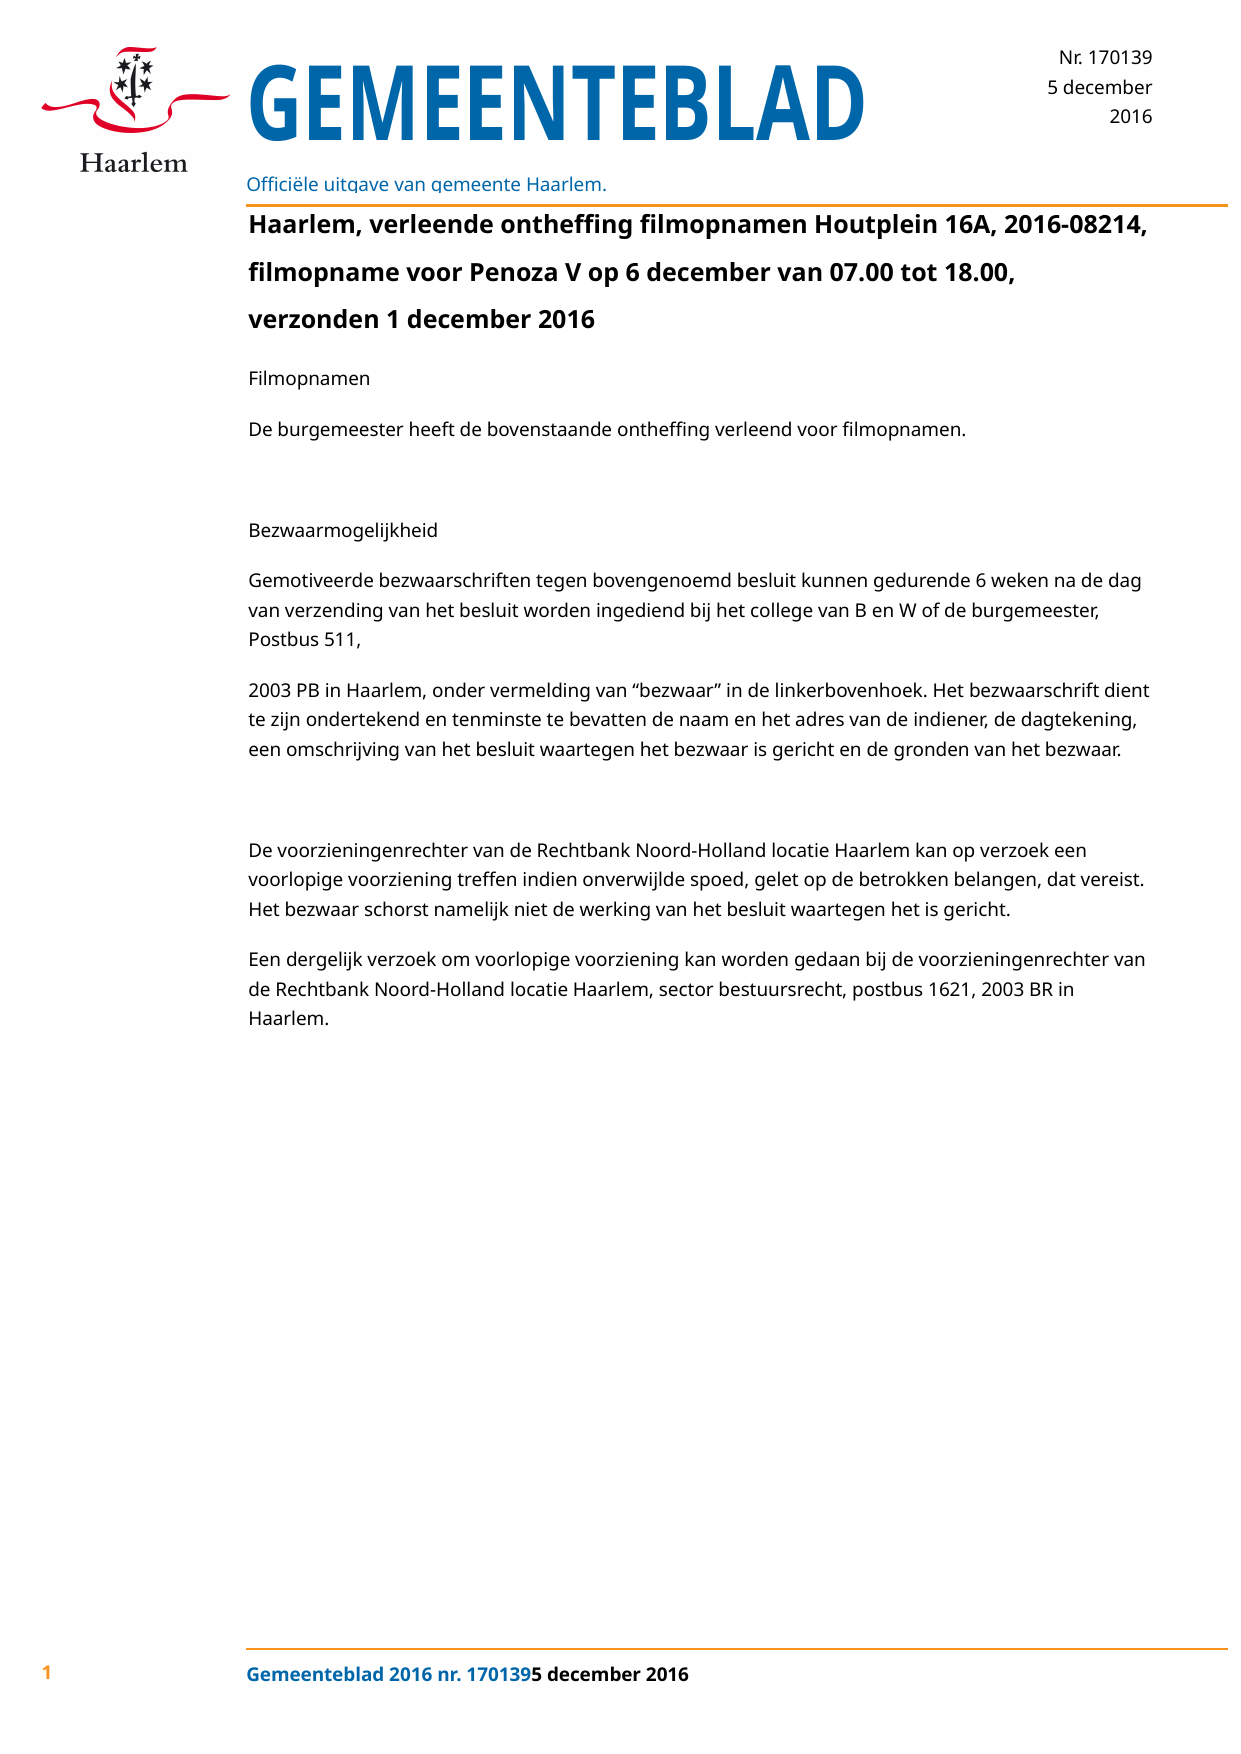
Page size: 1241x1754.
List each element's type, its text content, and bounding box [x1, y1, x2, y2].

text Gemotiveerde bezwaarschriften tegen bovengenoemd besluit kunnen gedurende 6 weken na de dag van verzending van het besluit worden ingediend bij het college van B en W of de burgemeester, Postbus 511, [248, 567, 1152, 652]
text Haarlem, verleende ontheffing filmopnamen Houtplein 16A, 2016-08214, filmopname voor Penoza V op 6 december van 07.00 tot 18.00, verzonden 1 december 2016 [248, 207, 1152, 336]
text 2003 PB in Haarlem, onder vermelding van “bezwaar” in de linkerbovenhoek. Het bezwaarschrift dient te zijn ondertekend en tenminste te bevatten de naam en het adres van de indiener, de dagtekening, een omschrijving van het besluit waartegen het bezwaar is gericht en de gronden van het bezwaar. [248, 677, 1152, 762]
text Bezwaarmogelijkheid [248, 517, 1152, 542]
picture [41, 47, 231, 172]
text Een dergelijk verzoek om voorlopige voorziening kan worden gedaan bij de voorzieningenrechter van de Rechtbank Noord-Holland locatie Haarlem, sector bestuursrecht, postbus 1621, 2003 BR in Haarlem. [248, 946, 1152, 1031]
text De burgemeester heeft de bovenstaande ontheffing verleend voor filmopnamen. [248, 416, 1152, 442]
text Filmopnamen [248, 366, 1152, 391]
text De voorzieningenrechter van de Rechtbank Noord-Holland locatie Haarlem kan op verzoek een voorlopige voorziening treffen indien onverwijlde spoed, gelet op de betrokken belangen, dat vereist. Het bezwaar schorst namelijk niet de werking van het besluit waartegen het is gericht. [248, 837, 1152, 922]
